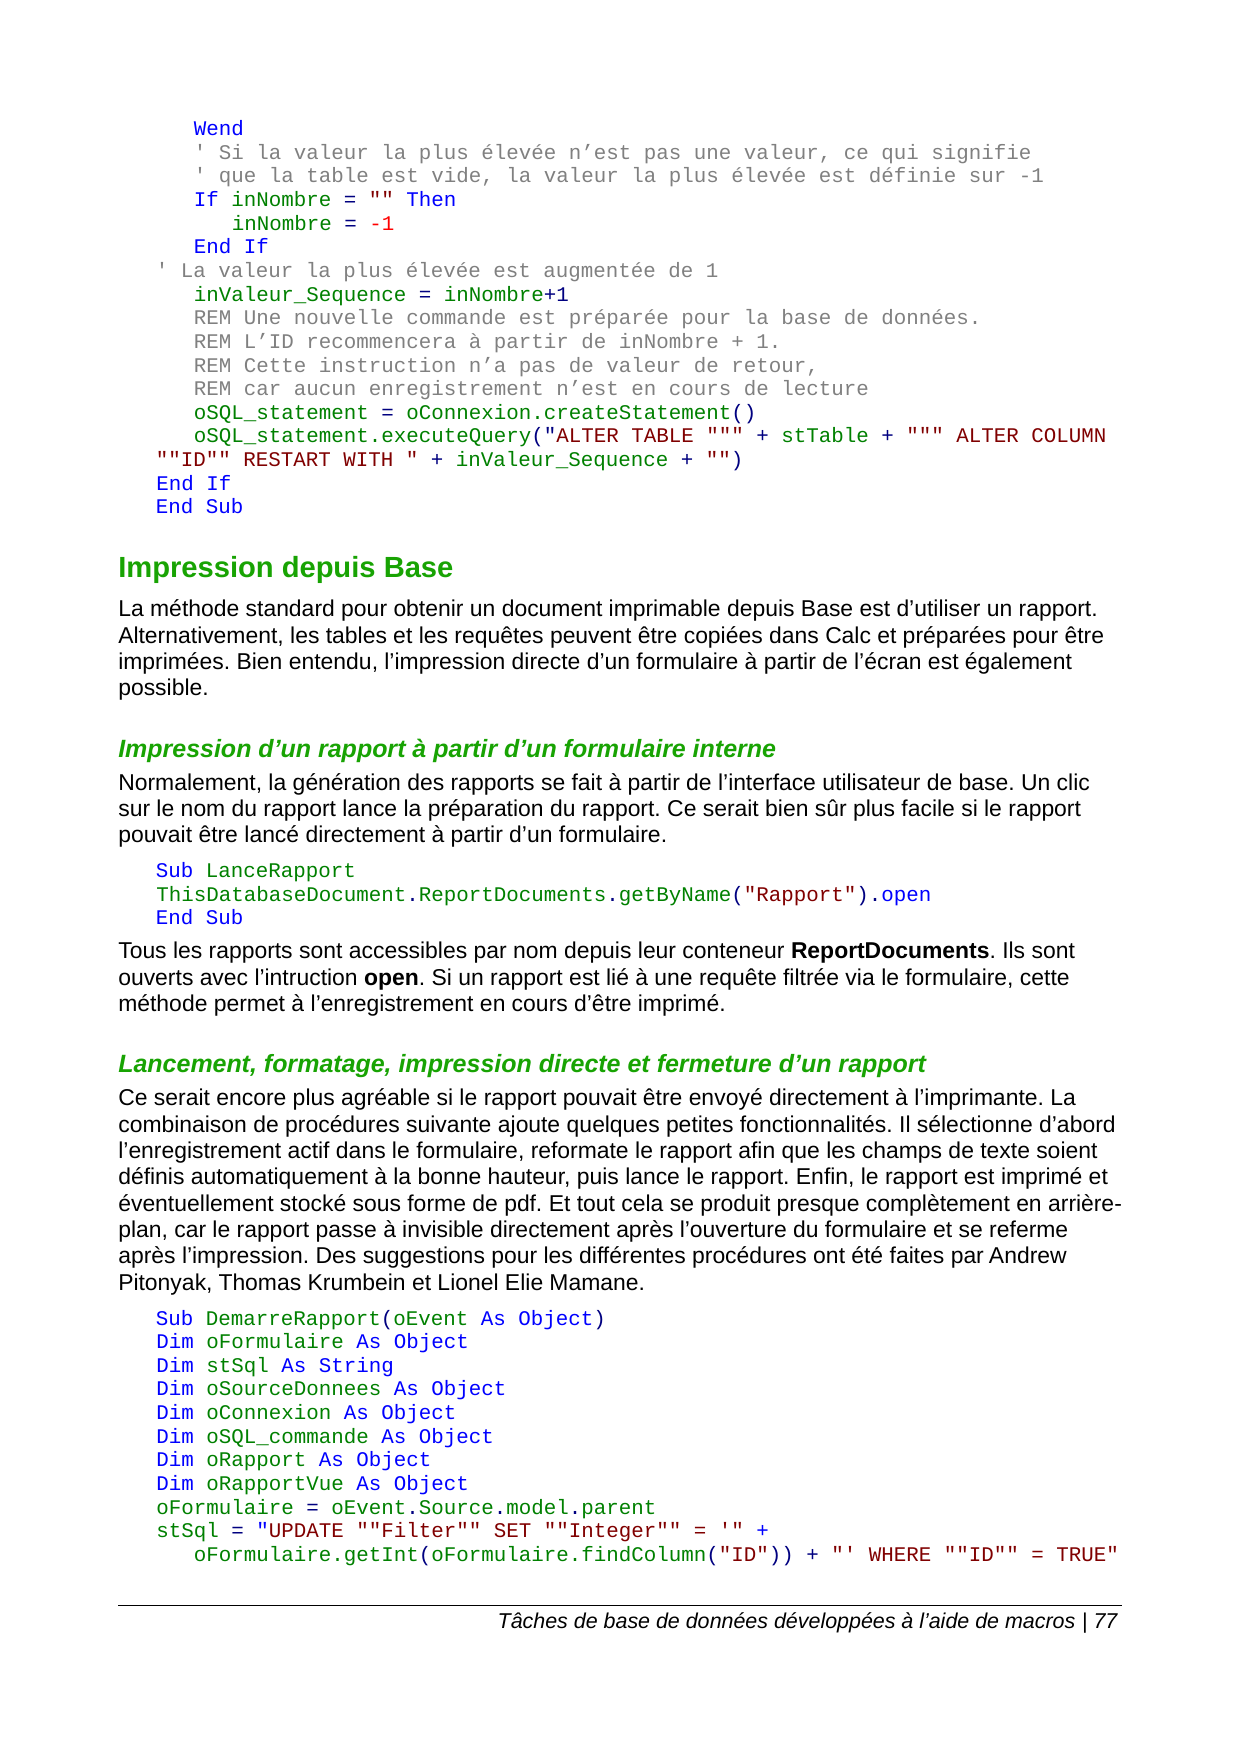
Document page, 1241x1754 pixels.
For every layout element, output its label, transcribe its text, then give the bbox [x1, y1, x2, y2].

text Sub LanceRapport [156, 860, 1122, 884]
text ThisDatabaseDocument.ReportDocuments.getByName("Rapport").open [156, 884, 1122, 907]
text Sub DemarreRapport(oEvent As Object) [156, 1307, 1122, 1331]
subtitle Impression d’un rapport à partir d’un formulaire interne [118, 734, 1122, 763]
text inNombre = -1 [156, 213, 1122, 236]
text Dim oConnexion As Object [156, 1402, 1122, 1426]
text Dim stSql As String [156, 1355, 1122, 1378]
text REM car aucun enregistrement n’est en cours de lecture [156, 378, 1122, 402]
text End If [156, 236, 1122, 260]
text oFormulaire = oEvent.Source.model.parent [156, 1497, 1122, 1520]
text ' La valeur la plus élevée est augmentée de 1 [156, 260, 1122, 284]
text ' Si la valeur la plus élevée n’est pas une valeur, ce qui signifie [156, 142, 1122, 165]
text REM Une nouvelle commande est préparée pour la base de données. [156, 307, 1122, 331]
text If inNombre = "" Then [156, 189, 1122, 213]
text Dim oSQL_commande As Object [156, 1426, 1122, 1449]
text Ce serait encore plus agréable si le rapport pouvait être envoyé directement à l’imprimante. La combinaison de procédures suivante ajoute quelques petites fonctionnalités. Il sélectionne d’abord l’enregistrement actif dans le formulaire, reformate le rapport afin que les champs de texte soient définis automatiquement à la bonne hauteur, puis lance le rapport. Enfin, le rapport est imprimé et éventuellement stocké sous forme de pdf. Et tout cela se produit presque complètement en arrière-plan, car le rapport passe à invisible directement après l’ouverture du formulaire et se referme après l’impression. Des suggestions pour les différentes procédures ont été faites par Andrew Pitonyak, Thomas Krumbein et Lionel Elie Mamane. [118, 1084, 1122, 1295]
text REM L’ID recommencera à partir de inNombre + 1. [156, 331, 1122, 354]
text inValeur_Sequence = inNombre+1 [156, 284, 1122, 307]
subtitle Lancement, formatage, impression directe et fermeture d’un rapport [118, 1049, 1122, 1078]
text Tous les rapports sont accessibles par nom depuis leur conteneur ReportDocuments. Ils sont ouverts avec l’intruction open. Si un rapport est lié à une requête filtrée via le formulaire, cette méthode permet à l’enregistrement en cours d’être imprimé. [118, 937, 1122, 1016]
text REM Cette instruction n’a pas de valeur de retour, [156, 354, 1122, 378]
subtitle Impression depuis Base [118, 550, 1122, 583]
text Dim oRapportVue As Object [156, 1473, 1122, 1497]
text Normalement, la génération des rapports se fait à partir de l’interface utilisateur de base. Un clic sur le nom du rapport lance la préparation du rapport. Ce serait bien sûr plus facile si le rapport pouvait être lancé directement à partir d’un formulaire. [118, 768, 1122, 848]
text La méthode standard pour obtenir un document imprimable depuis Base est d’utiliser un rapport. Alternativement, les tables et les requêtes peuvent être copiées dans Calc et préparées pour être imprimées. Bien entendu, l’impression directe d’un formulaire à partir de l’écran est également possible. [118, 595, 1122, 701]
text oSQL_statement.executeQuery("ALTER TABLE """ + stTable + """ ALTER COLUMN ""ID"" RESTART WITH " + inValeur_Sequence + "") [156, 426, 1122, 473]
text stSql = "UPDATE ""Filter"" SET ""Integer"" = '" + oFormulaire.getInt(oFormulaire.findColumn("ID")) + "' WHERE ""ID"" = TRUE" [156, 1520, 1122, 1568]
text Dim oRapport As Object [156, 1449, 1122, 1473]
text oSQL_statement = oConnexion.createStatement() [156, 402, 1122, 426]
text Dim oSourceDonnees As Object [156, 1378, 1122, 1402]
text End If [156, 473, 1122, 496]
text End Sub [156, 907, 1122, 931]
text ' que la table est vide, la valeur la plus élevée est définie sur -1 [156, 165, 1122, 189]
text Wend [156, 118, 1122, 142]
text Dim oFormulaire As Object [156, 1331, 1122, 1355]
text End Sub [156, 496, 1122, 520]
